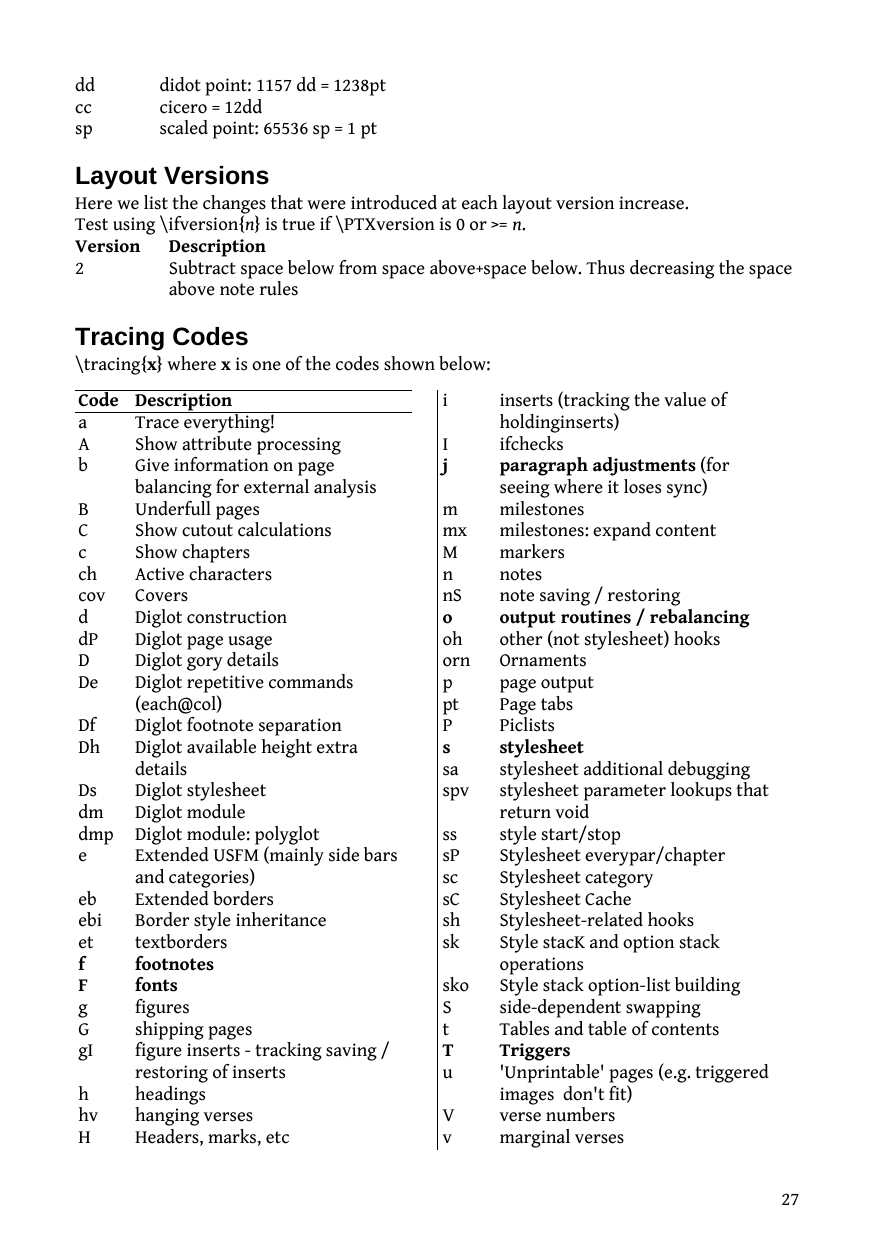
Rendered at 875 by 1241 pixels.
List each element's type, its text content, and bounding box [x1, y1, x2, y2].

table_cell Style stacK and option stack operations [496, 932, 777, 975]
subtitle Layout Versions [75, 161, 799, 189]
table_cell d [75, 607, 132, 629]
table_cell cov [75, 585, 132, 607]
table_cell milestones: expand content [496, 520, 777, 542]
table_cell ss [439, 824, 496, 845]
table_cell ifchecks [496, 434, 777, 455]
table_cell stylesheet parameter lookups that return void [496, 780, 777, 823]
table_cell t [439, 1019, 496, 1040]
table_cell notes [496, 564, 777, 585]
table_cell Diglot repetitive commands (each@col) [132, 672, 412, 715]
table_cell Ornaments [496, 650, 777, 672]
table_cell Diglot module [132, 802, 412, 824]
table_cell Headers, marks, etc [132, 1127, 412, 1149]
table_cell Diglot construction [132, 607, 412, 629]
table_cell M [439, 542, 496, 563]
table_cell figure inserts - tracking saving / restoring of inserts [132, 1040, 412, 1084]
table_cell De [75, 672, 132, 715]
table_cell dmp [75, 824, 132, 845]
table_cell Diglot footnote separation [132, 715, 412, 737]
table_cell Border style inheritance [132, 910, 412, 932]
table_cell Stylesheet everypar/chapter [496, 845, 777, 867]
table_cell note saving / restoring [496, 585, 777, 607]
table_cell paragraph adjustments (for seeing where it loses sync) [496, 455, 777, 498]
table_cell ebi [75, 910, 132, 932]
table_cell n [439, 564, 496, 585]
table_cell Give information on page balancing for external analysis [132, 455, 412, 499]
table_cell headings [132, 1084, 412, 1105]
table_cell inserts (tracking the value of holdinginserts) [496, 390, 777, 433]
table_cell Diglot gory details [132, 650, 412, 672]
table_cell gI [75, 1040, 132, 1084]
table_cell Dh [75, 737, 132, 780]
table_cell textborders [132, 932, 412, 954]
table_cell mx [439, 520, 496, 542]
table_cell Tables and table of contents [496, 1019, 777, 1040]
table_cell b [75, 455, 132, 499]
table_cell Active characters [132, 564, 412, 585]
table_cell Stylesheet Cache [496, 889, 777, 910]
table_cell F [75, 975, 132, 997]
table_cell sp [75, 118, 159, 140]
table_cell sP [439, 845, 496, 867]
table_cell oh [439, 629, 496, 650]
table_cell hv [75, 1105, 132, 1127]
table_cell P [439, 715, 496, 737]
table_cell V [439, 1105, 496, 1127]
table_cell Piclists [496, 715, 777, 737]
table_cell Show attribute processing [132, 434, 412, 455]
table_cell I [439, 434, 496, 455]
table_cell D [75, 650, 132, 672]
table_cell o [439, 607, 496, 628]
table_cell verse numbers [496, 1105, 777, 1127]
table_cell markers [496, 542, 777, 563]
table_header Code [75, 391, 132, 412]
table_cell T [439, 1040, 496, 1062]
table_cell s [439, 737, 496, 758]
table_cell other (not stylesheet) hooks [496, 629, 777, 650]
subtitle Tracing Codes [75, 322, 799, 351]
text Here we list the changes that were introduced at each layout version increase. [75, 193, 799, 214]
table_cell e [75, 845, 132, 889]
table_cell Trace everything! [132, 413, 412, 434]
table_cell Diglot stylesheet [132, 780, 412, 802]
table_cell Show cutout calculations [132, 520, 412, 542]
table_cell Show chapters [132, 542, 412, 564]
table_cell Diglot available height extra details [132, 737, 412, 780]
table_cell cicero = 12dd [159, 97, 797, 118]
table_cell S [439, 997, 496, 1018]
table_cell didot point: 1157 dd = 1238pt [159, 75, 797, 97]
table_cell scaled point: 65536 sp = 1 pt [159, 118, 797, 140]
table_cell 2 [75, 258, 169, 301]
table_cell milestones [496, 499, 777, 520]
table_cell Page tabs [496, 694, 777, 715]
table_cell H [75, 1127, 132, 1149]
table_cell Covers [132, 585, 412, 607]
table_cell spv [439, 780, 496, 823]
table_cell Extended borders [132, 889, 412, 910]
table_cell et [75, 932, 132, 954]
table_cell j [439, 455, 496, 498]
table_cell sC [439, 889, 496, 910]
table_cell figures [132, 997, 412, 1019]
table_cell dd [75, 75, 159, 97]
table_cell B [75, 499, 132, 520]
table_cell Df [75, 715, 132, 737]
table_cell sa [439, 759, 496, 780]
table_cell sc [439, 867, 496, 888]
table_cell Diglot page usage [132, 629, 412, 650]
table_cell i [439, 390, 496, 433]
table_cell C [75, 520, 132, 542]
table_cell c [75, 542, 132, 564]
table_cell Underfull pages [132, 499, 412, 520]
table_cell stylesheet additional debugging [496, 759, 777, 780]
table_cell style start/stop [496, 824, 777, 845]
table_cell output routines / rebalancing [496, 607, 777, 628]
table_cell a [75, 413, 132, 434]
table_cell dP [75, 629, 132, 650]
table_cell sk [439, 932, 496, 975]
table_cell Diglot module: polyglot [132, 824, 412, 845]
table_cell v [439, 1127, 496, 1148]
table_cell sh [439, 910, 496, 932]
table_cell Stylesheet category [496, 867, 777, 888]
table_cell G [75, 1019, 132, 1040]
table_cell eb [75, 889, 132, 910]
table_header Description [132, 391, 412, 412]
table_cell 'Unprintable' pages (e.g. triggered images don't fit) [496, 1062, 777, 1105]
table_cell A [75, 434, 132, 455]
table_cell Stylesheet-related hooks [496, 910, 777, 932]
table_cell f [75, 954, 132, 975]
table_header Version [75, 236, 169, 258]
table_cell Extended USFM (mainly side bars and categories) [132, 845, 412, 889]
table_cell ch [75, 564, 132, 585]
table_cell side-dependent swapping [496, 997, 777, 1018]
table_cell marginal verses [496, 1127, 777, 1148]
table_cell Triggers [496, 1040, 777, 1062]
table_cell h [75, 1084, 132, 1105]
table_cell hanging verses [132, 1105, 412, 1127]
table_cell Style stack option-list building [496, 975, 777, 997]
table_cell g [75, 997, 132, 1019]
table_cell page output [496, 672, 777, 693]
table_cell Ds [75, 780, 132, 802]
table_cell orn [439, 650, 496, 672]
table_cell p [439, 672, 496, 693]
table_cell shipping pages [132, 1019, 412, 1040]
table_cell footnotes [132, 954, 412, 975]
table_cell nS [439, 585, 496, 607]
table_cell Subtract space below from space above+space below. Thus decreasing the space above note rules [169, 258, 799, 301]
table_cell stylesheet [496, 737, 777, 758]
table_cell m [439, 499, 496, 520]
table_header Description [169, 236, 799, 258]
text Test using \ifversion{n} is true if \PTXversion is 0 or >= n. [75, 214, 799, 236]
table_cell dm [75, 802, 132, 824]
table_cell cc [75, 97, 159, 118]
table_cell pt [439, 694, 496, 715]
table_cell u [439, 1062, 496, 1105]
table_cell sko [439, 975, 496, 997]
text \tracing{x} where x is one of the codes shown below: [75, 354, 799, 376]
table_cell fonts [132, 975, 412, 997]
